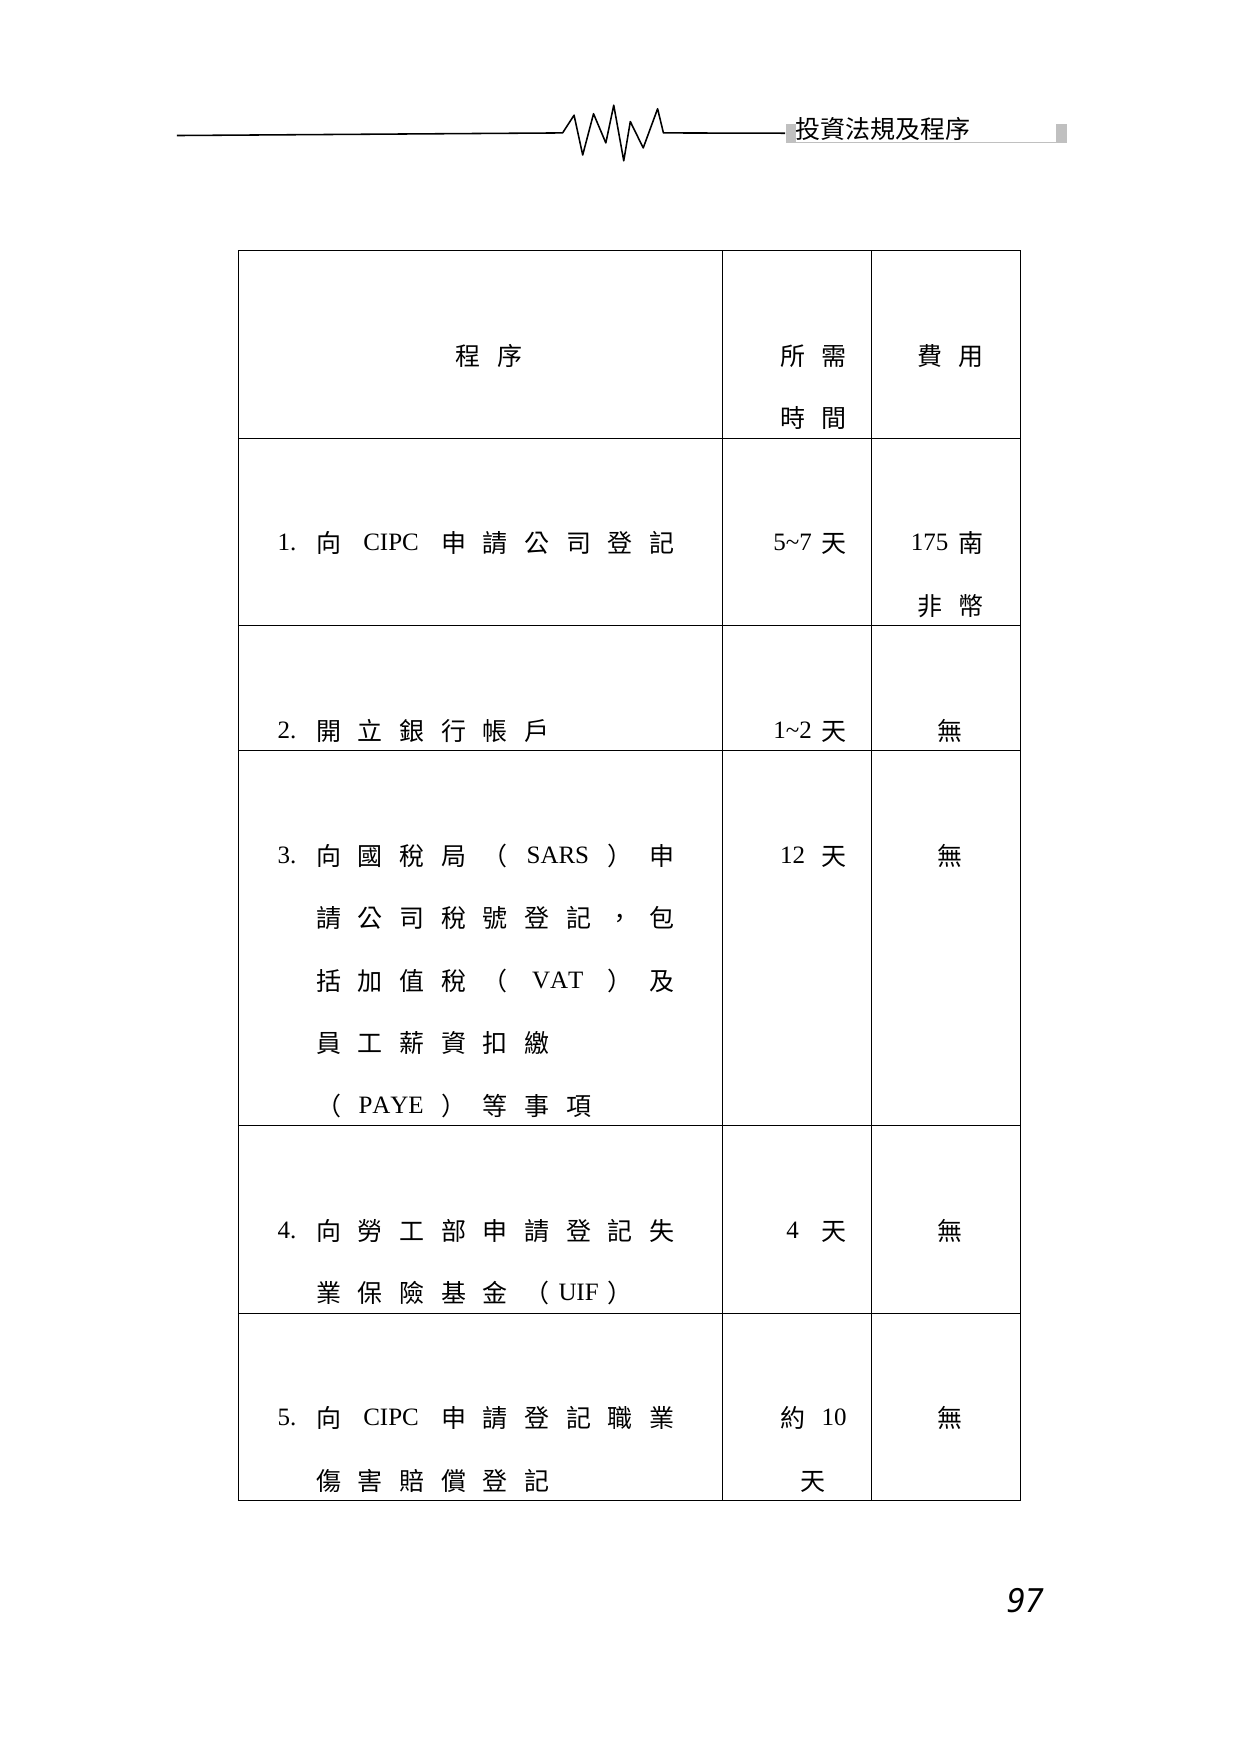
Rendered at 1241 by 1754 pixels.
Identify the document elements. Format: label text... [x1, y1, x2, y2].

table_cell 1~2天 [723, 626, 871, 750]
table_header 費用 [872, 251, 1020, 438]
table_header 所需時間 [723, 251, 871, 438]
table_cell 無 [872, 626, 1020, 750]
table_cell 4天 [723, 1126, 871, 1313]
table_cell 5.向CIPC申請登記職業傷害賠償登記 [239, 1314, 722, 1500]
table_cell 4.向勞工部申請登記失業保險基金（UIF） [239, 1126, 722, 1313]
table_cell 1.向CIPC申請公司登記 [239, 439, 722, 625]
table_cell 175南非幣 [872, 439, 1020, 625]
table_header 程序 [239, 251, 722, 438]
table_cell 無 [872, 1126, 1020, 1313]
table_cell 2.開立銀行帳戶 [239, 626, 722, 750]
table_cell 約10天 [723, 1314, 871, 1500]
table_cell 12天 [723, 751, 871, 1125]
table_cell 無 [872, 1314, 1020, 1500]
table_cell 無 [872, 751, 1020, 1125]
table_cell 3.向國稅局（SARS）申請公司稅號登記，包括加值稅（VAT）及員工薪資扣繳（PAYE）等事項 [239, 751, 722, 1125]
table_cell 5~7天 [723, 439, 871, 625]
